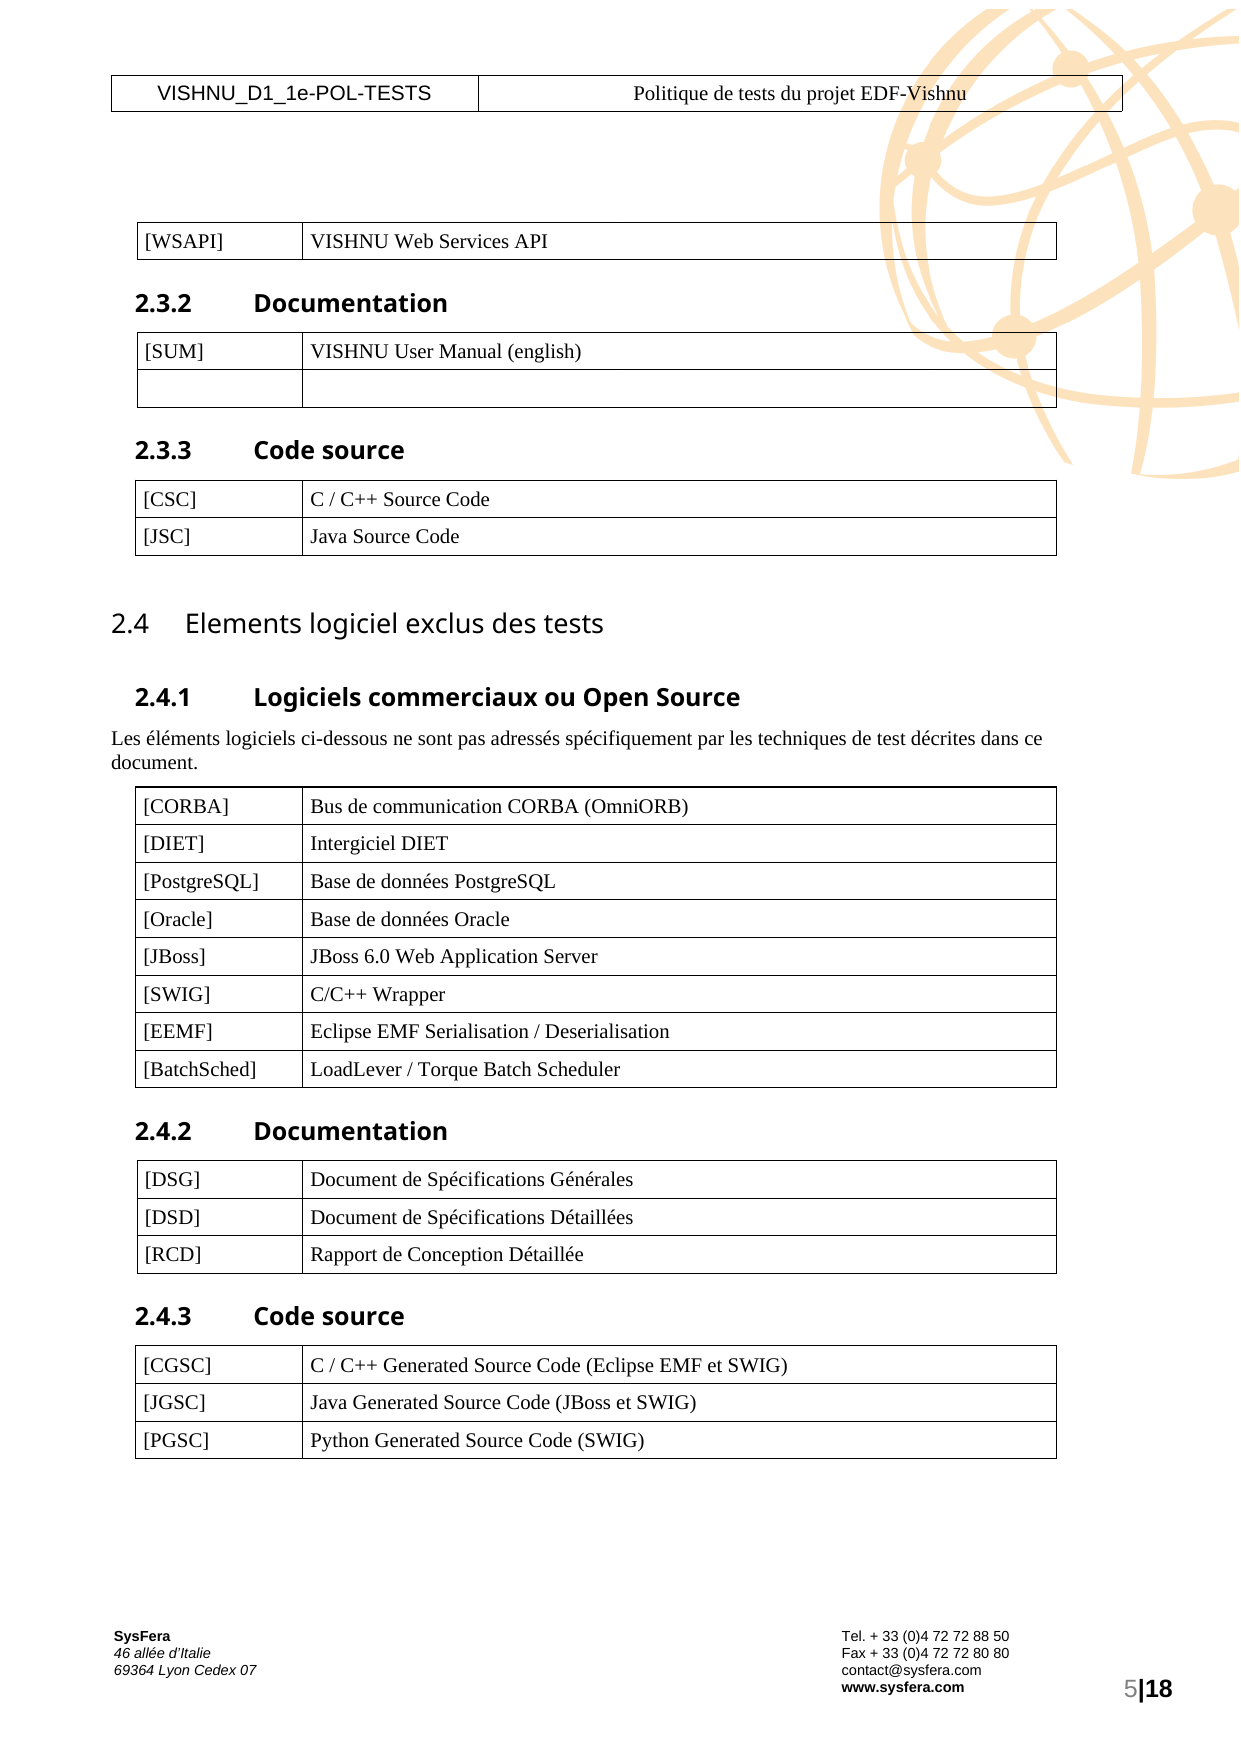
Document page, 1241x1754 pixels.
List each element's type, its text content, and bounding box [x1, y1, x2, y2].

table_header [CSC] [136, 481, 302, 517]
table_cell Document de Spécifications Détaillées [303, 1199, 1056, 1235]
table_header C / C++ Generated Source Code (Eclipse EMF et SWIG) [303, 1346, 1056, 1383]
table_cell [RCD] [138, 1236, 302, 1273]
table_header [DSG] [138, 1161, 302, 1197]
table_header [CORBA] [136, 788, 302, 824]
table_cell [PostgreSQL] [136, 863, 302, 899]
picture [1, 9, 1239, 479]
table_header Bus de communication CORBA (OmniORB) [303, 788, 1056, 824]
subtitle Logiciels commerciaux ou Open Source [134, 679, 1122, 713]
table_cell LoadLever / Torque Batch Scheduler [303, 1051, 1056, 1087]
table_cell [BatchSched] [136, 1051, 302, 1087]
subtitle Code source [134, 1299, 1122, 1333]
table_cell Python Generated Source Code (SWIG) [303, 1422, 1056, 1458]
table_cell C/C++ Wrapper [303, 976, 1056, 1012]
table_cell [DIET] [136, 825, 302, 862]
table_cell Java Source Code [303, 518, 1056, 555]
text Les éléments logiciels ci-dessous ne sont pas adressés spécifiquement par les techniques de test décrites dans ce document. [111, 726, 1122, 774]
subtitle Elements logiciel exclus des tests [111, 605, 1122, 642]
table_cell [EEMF] [136, 1013, 302, 1050]
table_cell [Oracle] [136, 900, 302, 937]
table_cell [PGSC] [136, 1422, 302, 1458]
table_header [CGSC] [136, 1346, 302, 1383]
table_cell Intergiciel DIET [303, 825, 1056, 862]
table_header Document de Spécifications Générales [303, 1161, 1056, 1197]
table_cell Base de données Oracle [303, 900, 1056, 937]
table_cell Java Generated Source Code (JBoss et SWIG) [303, 1384, 1056, 1421]
table_cell JBoss 6.0 Web Application Server [303, 938, 1056, 974]
table_header C / C++ Source Code [303, 481, 1056, 517]
table_cell [SWIG] [136, 976, 302, 1012]
table_cell [JBoss] [136, 938, 302, 974]
table_cell [DSD] [138, 1199, 302, 1235]
table_cell [JGSC] [136, 1384, 302, 1421]
table_cell Eclipse EMF Serialisation / Deserialisation [303, 1013, 1056, 1050]
subtitle Documentation [134, 1113, 1122, 1147]
table_cell Rapport de Conception Détaillée [303, 1236, 1056, 1273]
table_cell Base de données PostgreSQL [303, 863, 1056, 899]
table_cell [JSC] [136, 518, 302, 555]
